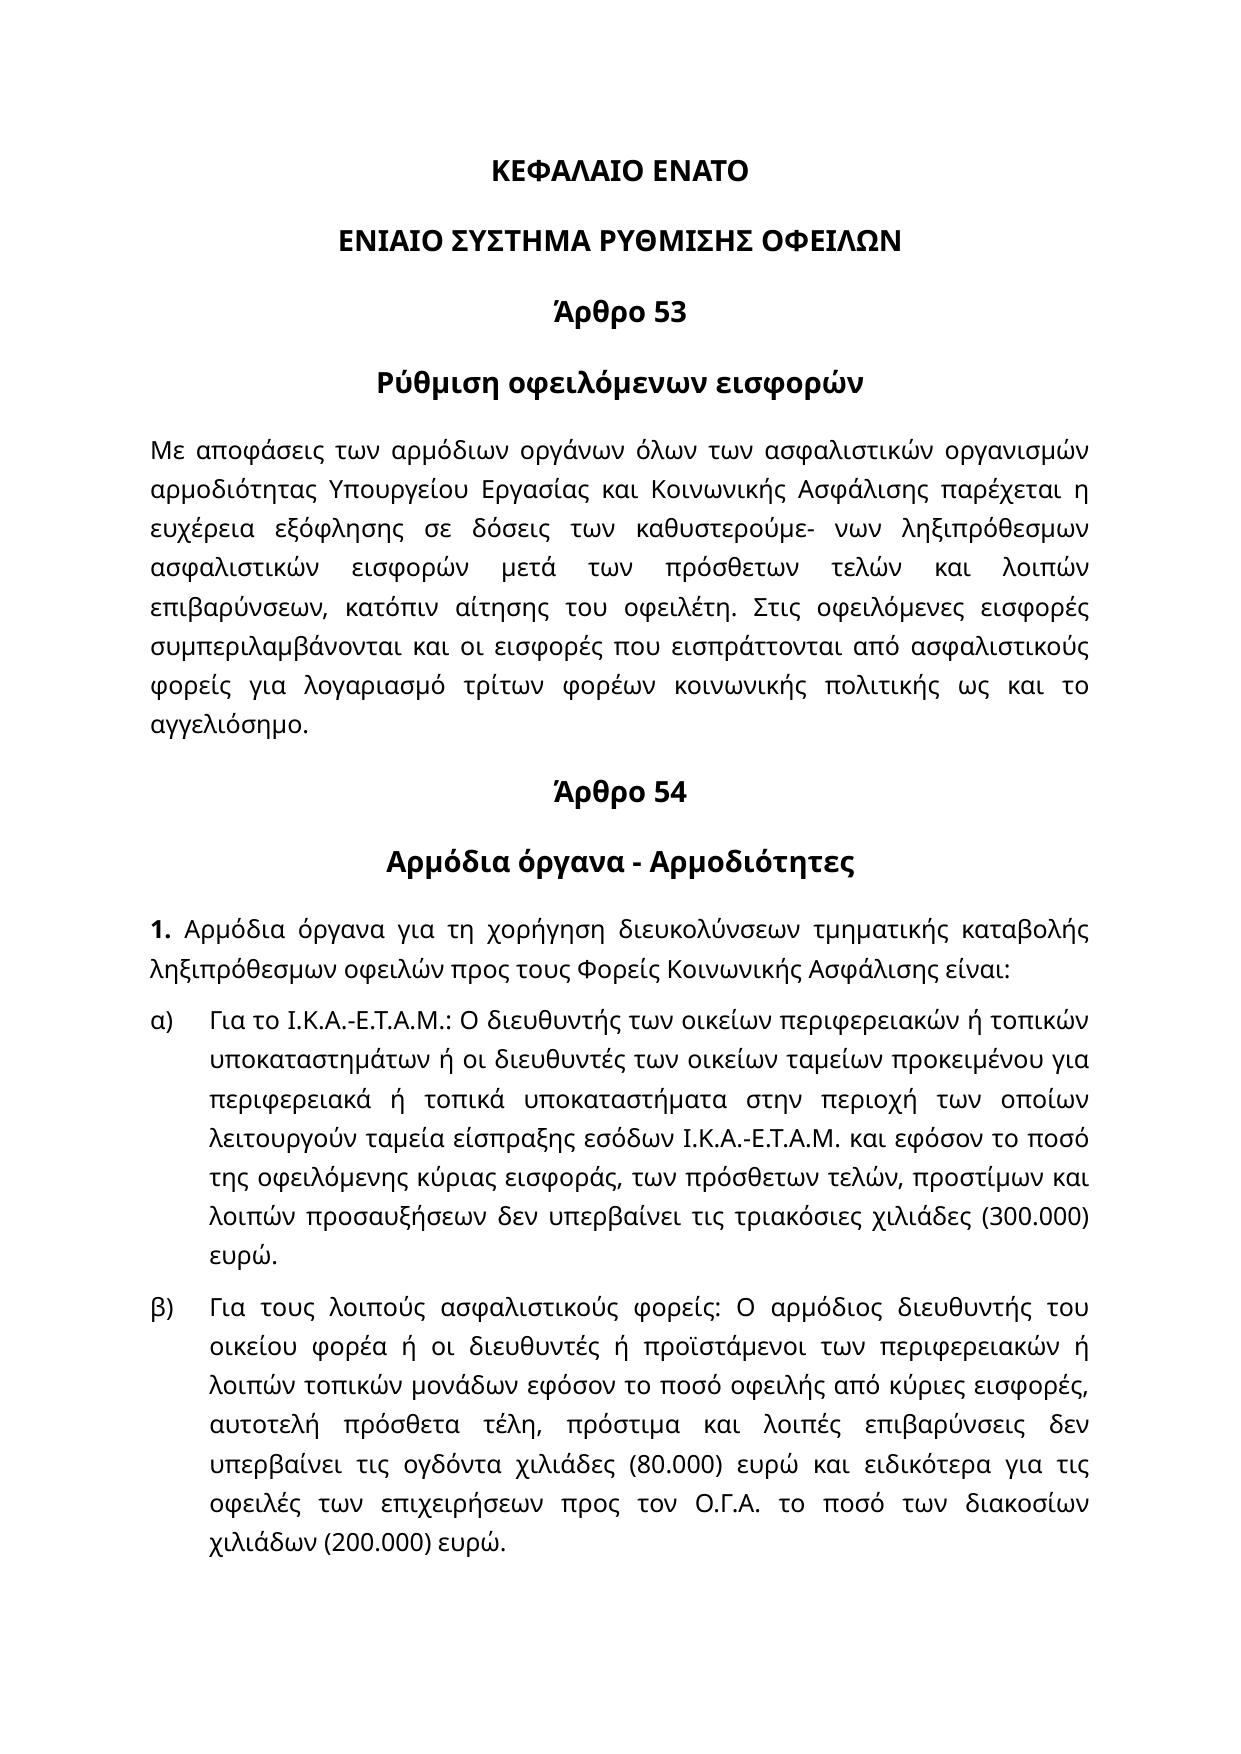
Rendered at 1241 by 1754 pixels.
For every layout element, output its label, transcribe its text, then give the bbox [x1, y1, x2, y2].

subtitle ΕΝΙΑΙΟ ΣΥΣΤΗΜΑ ΡΥΘΜΙΣΗΣ ΟΦΕΙΛΩΝ [150, 221, 1090, 260]
subtitle ΚΕΦΑΛΑΙΟ ΕΝΑΤΟ [150, 150, 1090, 190]
list α) Για το Ι.Κ.Α.-Ε.Τ.Α.Μ.: Ο διευθυντής των οικείων περιφερειακών ή τοπικών υποκαταστημάτων ή οι διευθυντές των οικείων ταμείων προκειμένου για περιφερειακά ή τοπικά υποκαταστήματα στην περιοχή των οποίων λειτουργούν ταμεία είσπραξης εσόδων Ι.Κ.Α.-Ε.Τ.Α.Μ. και εφόσον το ποσό της οφειλόμενης κύριας εισφοράς, των πρόσθετων τελών, προστίμων και λοιπών προσαυξήσεων δεν υπερβαίνει τις τριακόσιες χιλιάδες (300.000) ευρώ. [150, 1003, 1090, 1272]
subtitle Άρθρο 53 [150, 291, 1090, 331]
subtitle Ρύθμιση οφειλόμενων εισφορών [150, 362, 1090, 402]
text Με αποφάσεις των αρμόδιων οργάνων όλων των ασφαλιστικών οργανισμών αρμοδιότητας Υπουργείου Εργασίας και Κοινωνικής Ασφάλισης παρέχεται η ευχέρεια εξόφλησης σε δόσεις των καθυστερούμε- νων ληξιπρόθεσμων ασφαλιστικών εισφορών μετά των πρόσθετων τελών και λοιπών επιβαρύνσεων, κατόπιν αίτησης του οφειλέτη. Στις οφειλόμενες εισφορές συμπεριλαμβάνονται και οι εισφορές που εισπράττονται από ασφαλιστικούς φορείς για λογαριασμό τρίτων φορέων κοινωνικής πολιτικής ως και το αγγελιόσημο. [150, 432, 1090, 741]
subtitle Άρθρο 54 [150, 771, 1090, 811]
list β) Για τους λοιπούς ασφαλιστικούς φορείς: Ο αρμόδιος διευθυντής του οικείου φορέα ή οι διευθυντές ή προϊστάμενοι των περιφερειακών ή λοιπών τοπικών μονάδων εφόσον το ποσό οφειλής από κύριες εισφορές, αυτοτελή πρόσθετα τέλη, πρόστιμα και λοιπές επιβαρύνσεις δεν υπερβαίνει τις ογδόντα χιλιάδες (80.000) ευρώ και ειδικότερα για τις οφειλές των επιχειρήσεων προς τον Ο.Γ.Α. το ποσό των διακοσίων χιλιάδων (200.000) ευρώ. [150, 1289, 1090, 1559]
text 1. Αρμόδια όργανα για τη χορήγηση διευκολύνσεων τμηματικής καταβολής ληξιπρόθεσμων οφειλών προς τους Φορείς Κοινωνικής Ασφάλισης είναι: [150, 912, 1090, 985]
subtitle Αρμόδια όργανα - Αρμοδιότητες [150, 841, 1090, 881]
